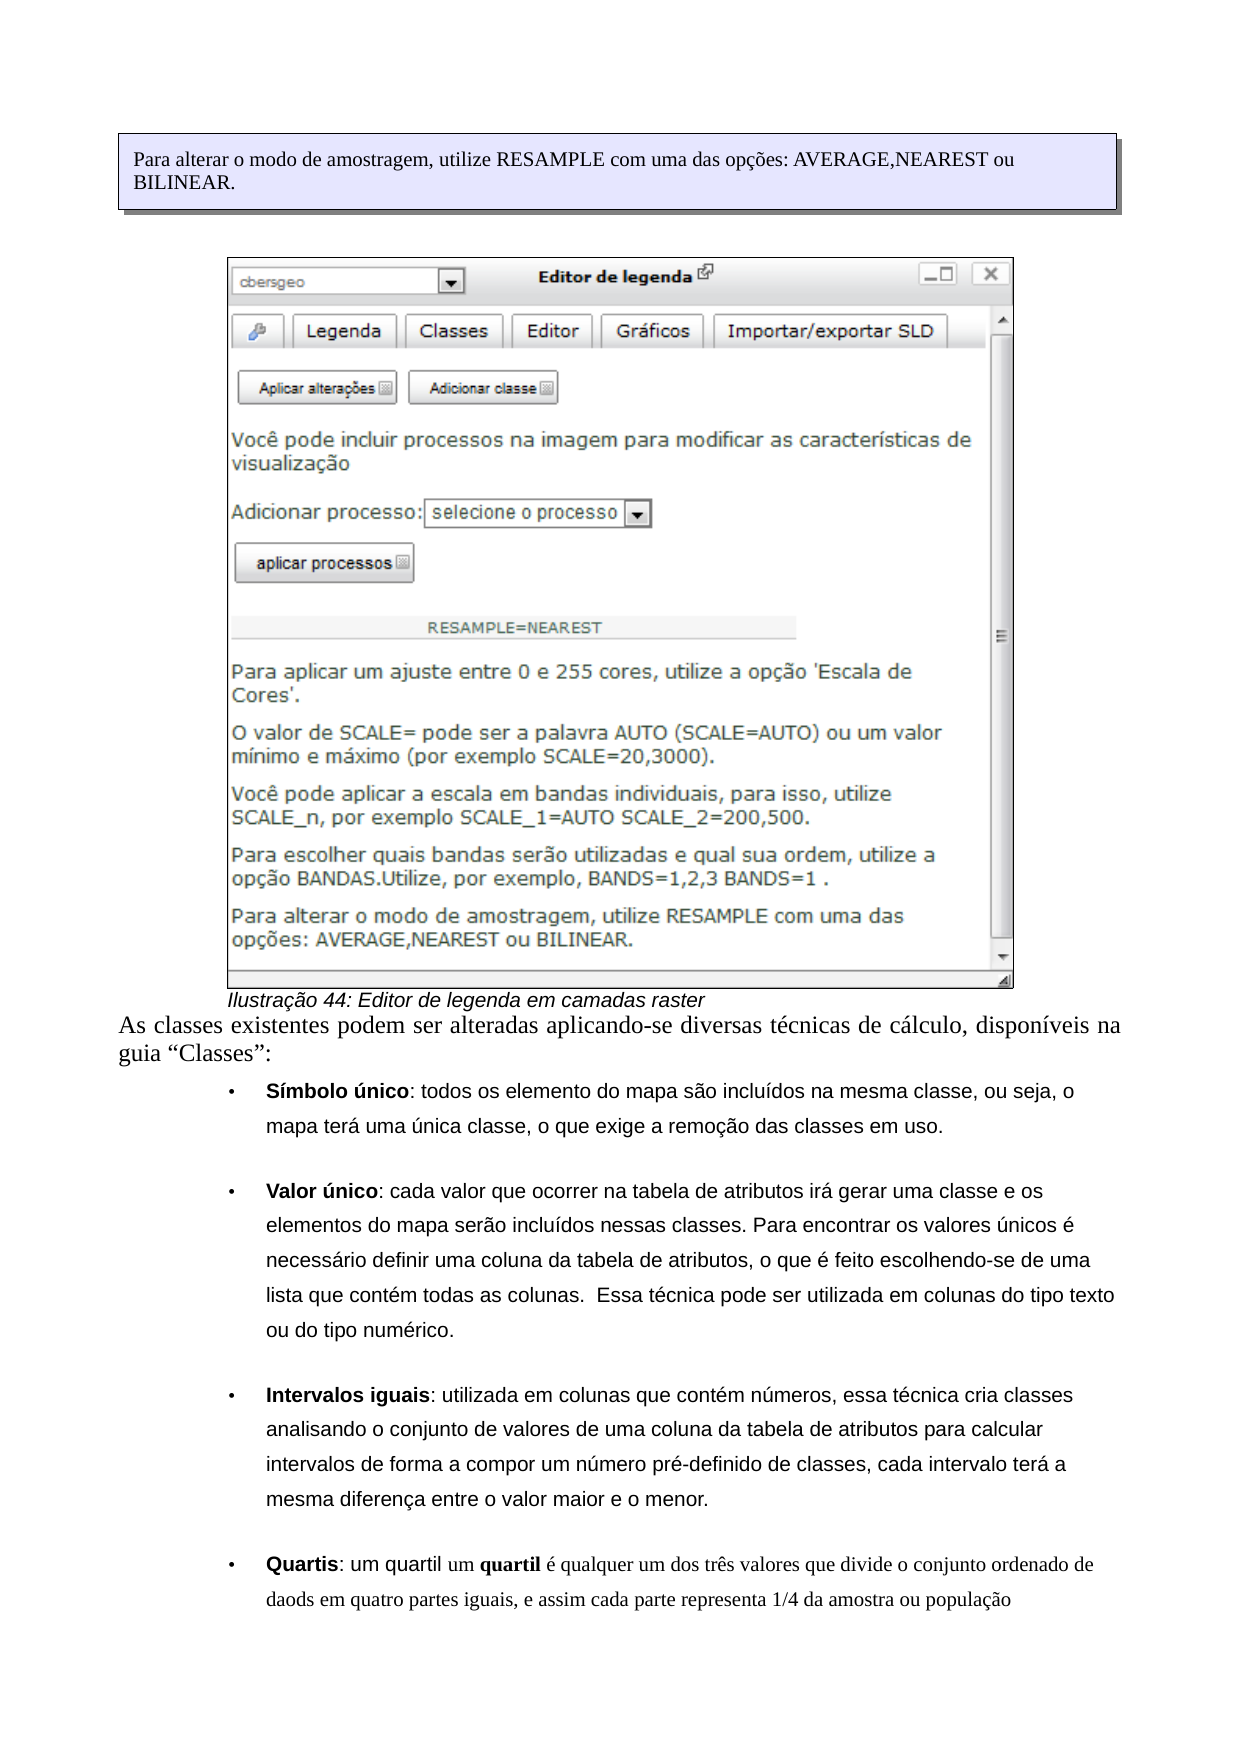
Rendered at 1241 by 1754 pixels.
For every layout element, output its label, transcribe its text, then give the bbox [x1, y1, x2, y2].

list Quartis: um quartil um quartil é qualquer um dos três valores que divide o conjunto ordenado de daods em quatro partes iguais, e assim cada parte representa 1/4 da amostra ou população [228, 1552, 1122, 1611]
text Ilustração 44: Editor de legenda em camadas raster [227, 989, 1013, 1012]
text Para alterar o modo de amostragem, utilize RESAMPLE com uma das opções: AVERAGE,NEAREST ou BILINEAR. [119, 134, 1116, 209]
list Intervalos iguais: utilizada em colunas que contém números, essa técnica cria classes analisando o conjunto de valores de uma coluna da tabela de atributos para calcular intervalos de forma a compor um número pré-definido de classes, cada intervalo terá a mesma diferença entre o valor maior e o menor. [228, 1383, 1122, 1511]
picture [228, 258, 1013, 988]
list Símbolo único: todos os elemento do mapa são incluídos na mesma classe, ou seja, o mapa terá uma única classe, o que exige a remoção das classes em uso. [228, 1079, 1122, 1137]
list Valor único: cada valor que ocorrer na tabela de atributos irá gerar uma classe e os elementos do mapa serão incluídos nessas classes. Para encontrar os valores únicos é necessário definir uma coluna da tabela de atributos, o que é feito escolhendo-se de uma lista que contém todas as colunas. Essa técnica pode ser utilizada em colunas do tipo texto ou do tipo numérico. [228, 1179, 1122, 1342]
text As classes existentes podem ser alteradas aplicando-se diversas técnicas de cálculo, disponíveis na guia “Classes”: [118, 244, 1122, 1067]
